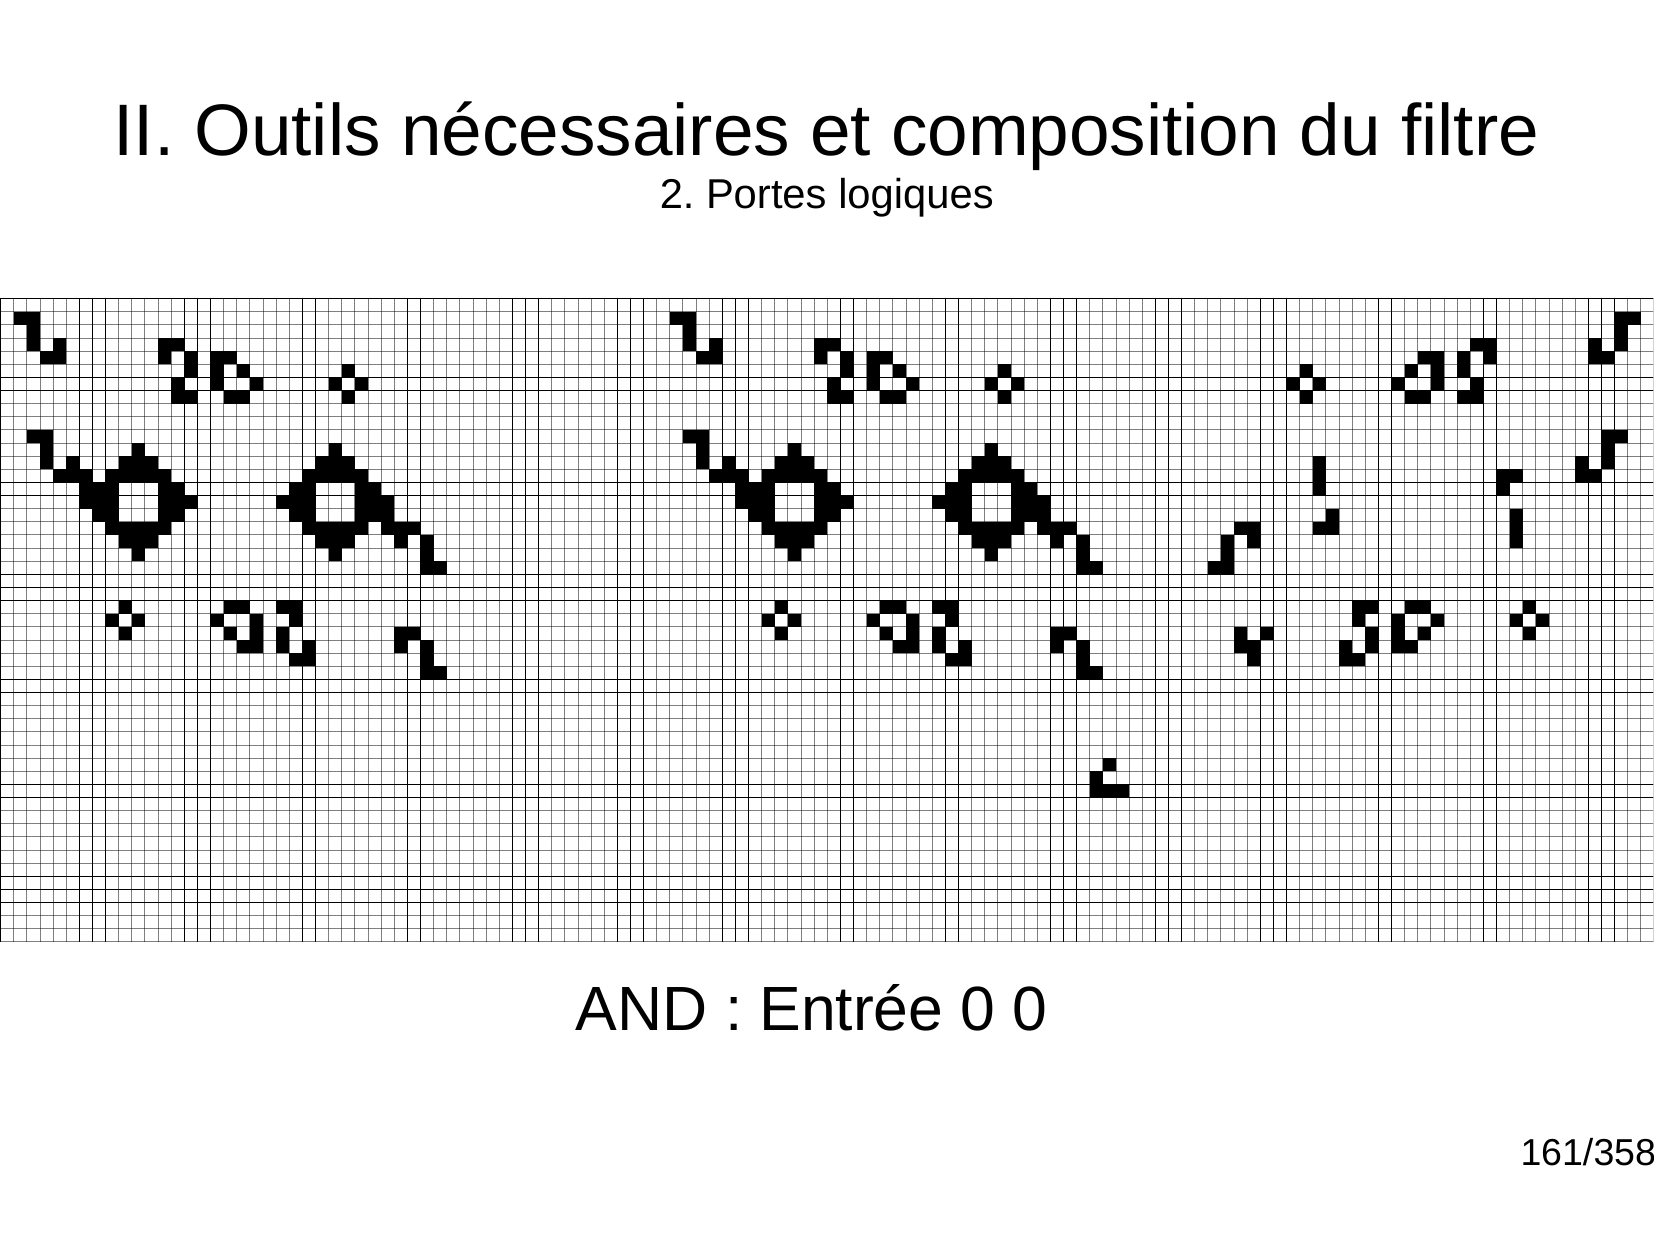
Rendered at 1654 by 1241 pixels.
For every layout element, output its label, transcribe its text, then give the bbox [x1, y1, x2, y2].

picture [0, 298, 1654, 942]
title II. Outils nécessaires et composition du filtre 2. Portes logiques [82, 49, 1571, 257]
text_box AND : Entrée 0 0 [561, 966, 1063, 1052]
text_box <number>/358 [1505, 1124, 1654, 1182]
